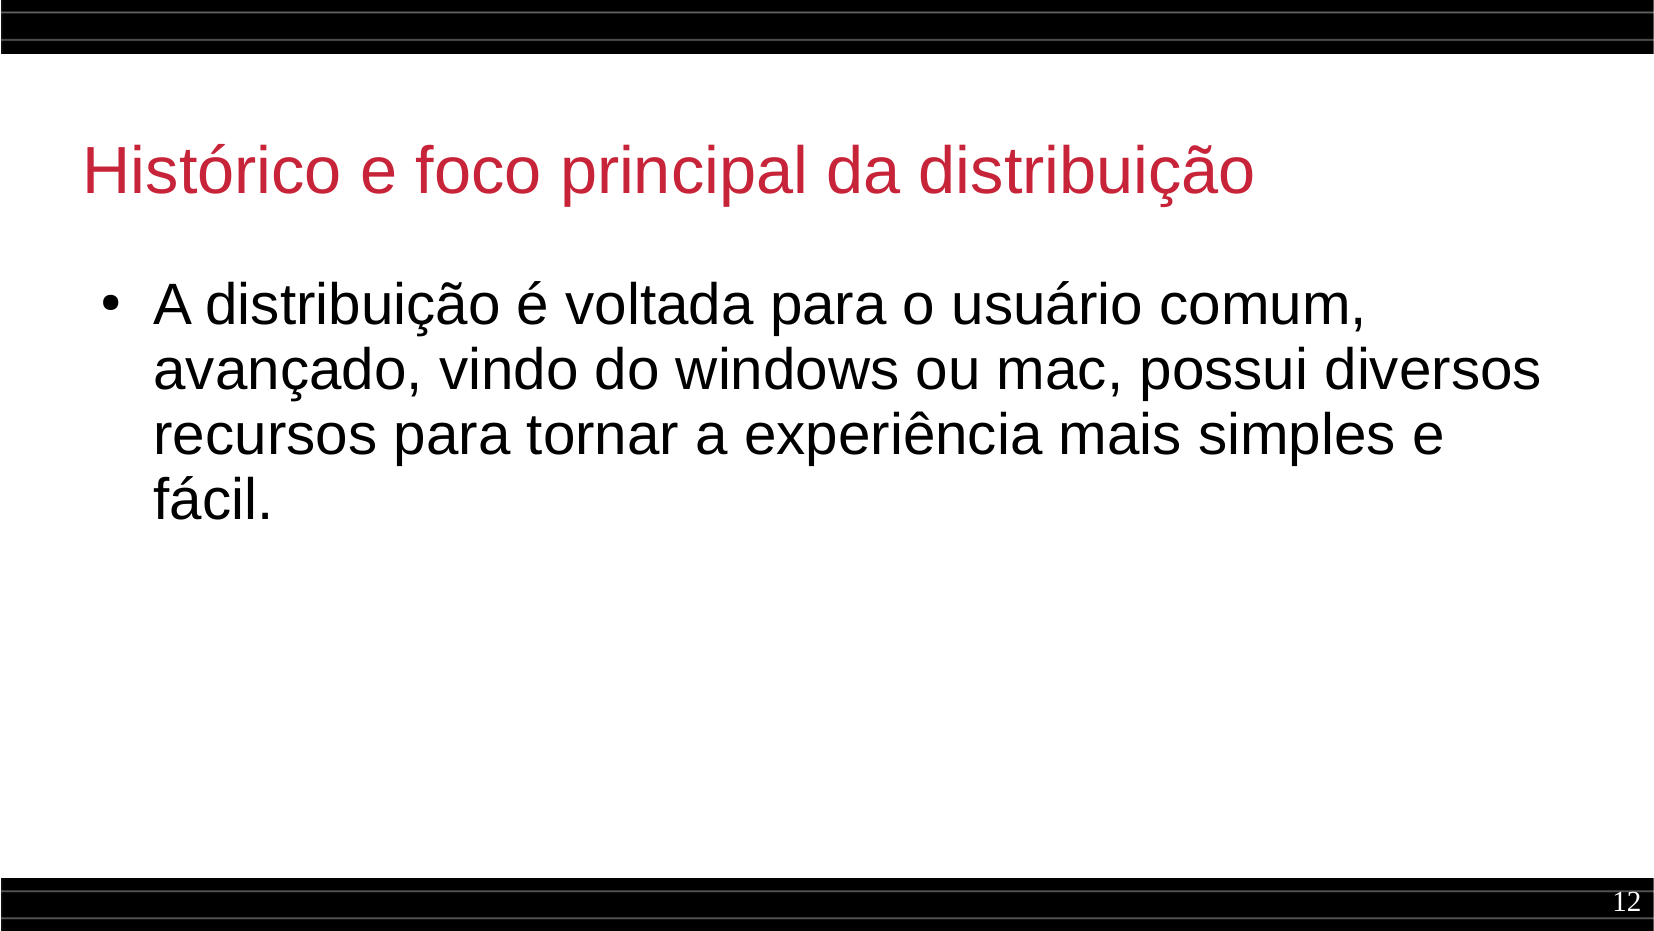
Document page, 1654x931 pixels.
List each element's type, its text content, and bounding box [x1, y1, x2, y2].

picture [1, 0, 1654, 54]
title Histórico e foco principal da distribuição [82, 92, 1571, 249]
list A distribuição é voltada para o usuário comum, avançado, vindo do windows ou mac, possui diversos recursos para tornar a experiência mais simples e fácil. [82, 271, 1571, 758]
picture [1, 878, 1654, 931]
